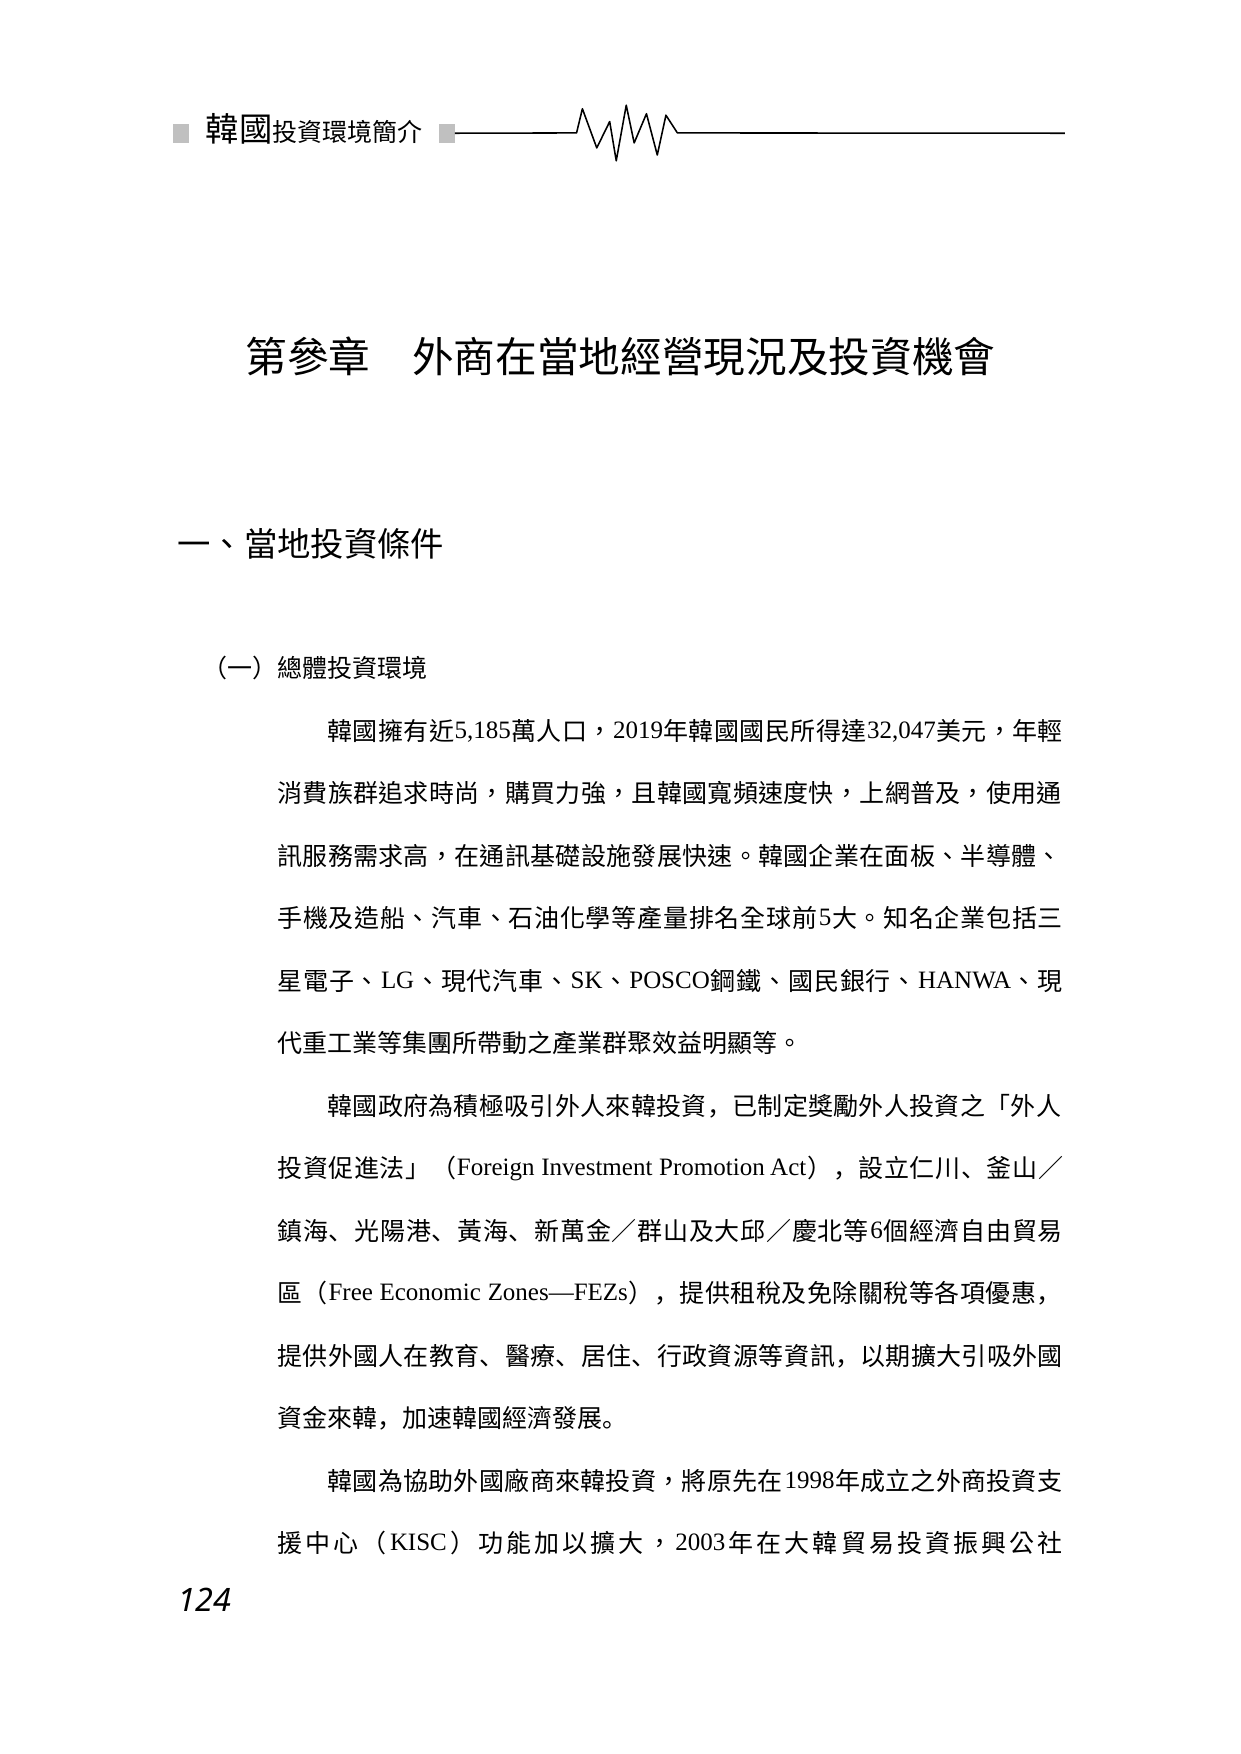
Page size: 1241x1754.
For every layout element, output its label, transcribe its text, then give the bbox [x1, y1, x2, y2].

text 韓國政府為積極吸引外人來韓投資，已制定獎勵外人投資之「外人投資促進法」（Foreign Investment Promotion Act），設立仁川、釜山／鎮海、光陽港、黃海、新萬金／群山及大邱／慶北等6個經濟自由貿易區（Free Economic Zones—FEZs），提供租稅及免除關稅等各項優惠，提供外國人在教育、醫療、居住、行政資源等資訊，以期擴大引吸外國資金來韓，加速韓國經濟發展。 [277, 1063, 1063, 1438]
text 第參章 外商在當地經營現況及投資機會 [177, 313, 1063, 375]
text 韓國為協助外國廠商來韓投資，將原先在1998年成立之外商投資支援中心（KISC）功能加以擴大，2003年在大韓貿易投資振興公社 [277, 1438, 1063, 1563]
text 韓國擁有近5,185萬人口，2019年韓國國民所得達32,047美元，年輕消費族群追求時尚，購買力強，且韓國寬頻速度快，上網普及，使用通訊服務需求高，在通訊基礎設施發展快速。韓國企業在面板、半導體、手機及造船、汽車、石油化學等產量排名全球前5大。知名企業包括三星電子、LG、現代汽車、SK、POSCO鋼鐵、國民銀行、HANWA、現代重工業等集團所帶動之產業群聚效益明顯等。 [277, 688, 1063, 1063]
text 一、當地投資條件 [177, 500, 1063, 563]
text （一）總體投資環境 [202, 625, 1063, 688]
